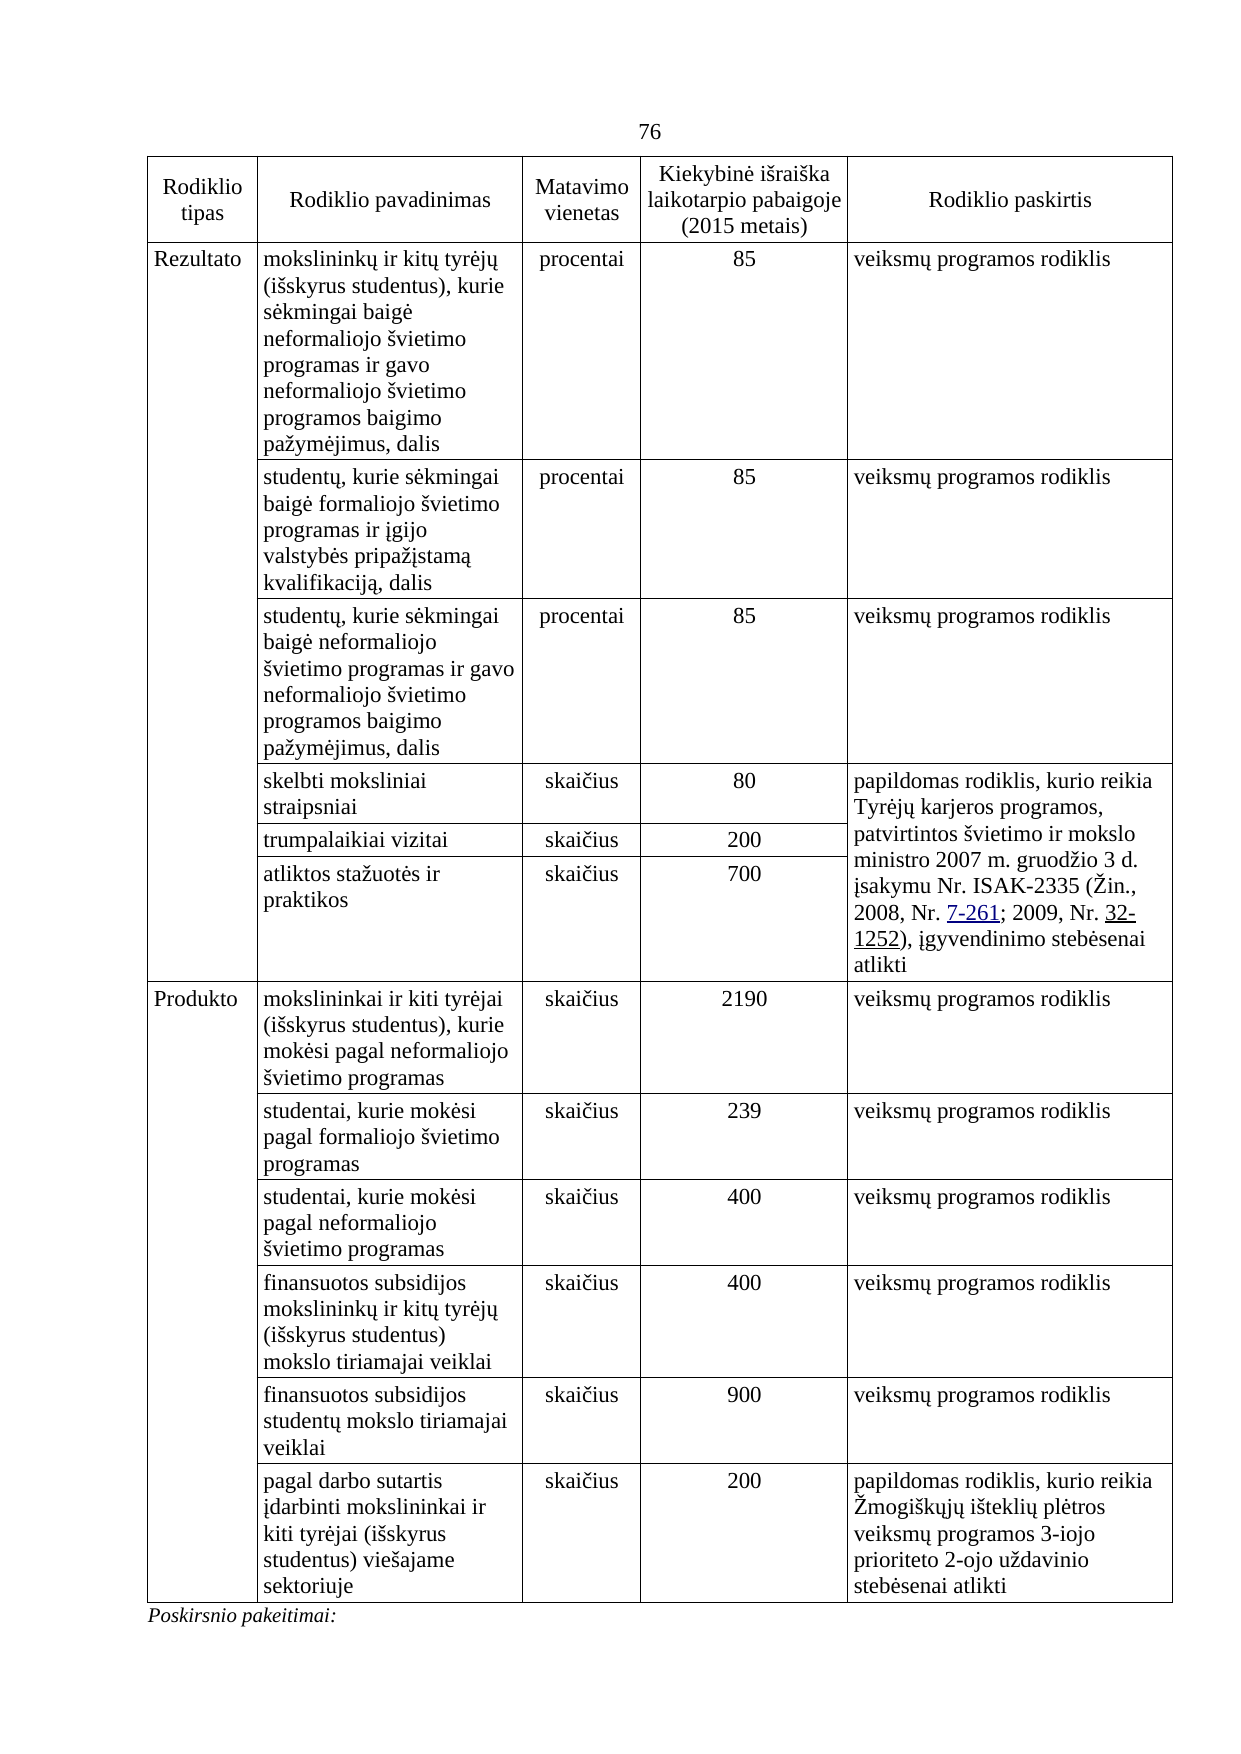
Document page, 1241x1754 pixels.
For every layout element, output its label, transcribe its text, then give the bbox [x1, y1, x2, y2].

table_cell mokslininkų ir kitų tyrėjų (išskyrus studentus), kurie sėkmingai baigė neformaliojo švietimo programas ir gavo neformaliojo švietimo programos baigimo pažymėjimus, dalis [258, 243, 522, 459]
table_cell atliktos stažuotės ir praktikos [258, 857, 522, 981]
table_cell veiksmų programos rodiklis [848, 460, 1172, 598]
table_cell finansuotos subsidijos mokslininkų ir kitų tyrėjų (išskyrus studentus) mokslo tiriamajai veiklai [258, 1266, 522, 1377]
table_header Rodiklio tipas [148, 157, 257, 242]
table_cell pagal darbo sutartis įdarbinti mokslininkai ir kiti tyrėjai (išskyrus studentus) viešajame sektoriuje [258, 1464, 522, 1602]
table_cell 239 [641, 1094, 847, 1179]
table_cell studentai, kurie mokėsi pagal neformaliojo švietimo programas [258, 1180, 522, 1265]
table_header Rodiklio paskirtis [848, 157, 1172, 242]
table_cell veiksmų programos rodiklis [848, 982, 1172, 1093]
table_header Kiekybinė išraiška laikotarpio pabaigoje (2015 metais) [641, 157, 847, 242]
table_cell 2190 [641, 982, 847, 1093]
table_cell studentai, kurie mokėsi pagal formaliojo švietimo programas [258, 1094, 522, 1179]
table_cell Rezultato [148, 243, 257, 981]
table_header Rodiklio pavadinimas [258, 157, 522, 242]
table_cell papildomas rodiklis, kurio reikia Žmogiškųjų išteklių plėtros veiksmų programos 3-iojo prioriteto 2-ojo uždavinio stebėsenai atlikti [848, 1464, 1172, 1602]
table_cell 700 [641, 857, 847, 981]
table_cell 80 [641, 764, 847, 822]
table_cell trumpalaikiai vizitai [258, 824, 522, 856]
table_cell skaičius [523, 824, 640, 856]
table_cell 200 [641, 824, 847, 856]
table_cell 85 [641, 460, 847, 598]
table_cell studentų, kurie sėkmingai baigė formaliojo švietimo programas ir įgijo valstybės pripažįstamą kvalifikaciją, dalis [258, 460, 522, 598]
table_cell veiksmų programos rodiklis [848, 1378, 1172, 1463]
table_cell skaičius [523, 1094, 640, 1179]
table_cell skaičius [523, 764, 640, 822]
table_cell skaičius [523, 1378, 640, 1463]
table_cell procentai [523, 599, 640, 763]
table_cell 900 [641, 1378, 847, 1463]
table_cell Produkto [148, 982, 257, 1602]
table_cell skaičius [523, 1464, 640, 1602]
table_cell 400 [641, 1266, 847, 1377]
table_cell skaičius [523, 982, 640, 1093]
table_cell procentai [523, 460, 640, 598]
table_cell 400 [641, 1180, 847, 1265]
table_cell studentų, kurie sėkmingai baigė neformaliojo švietimo programas ir gavo neformaliojo švietimo programos baigimo pažymėjimus, dalis [258, 599, 522, 763]
text Poskirsnio pakeitimai: [148, 1603, 1152, 1627]
table_cell mokslininkai ir kiti tyrėjai (išskyrus studentus), kurie mokėsi pagal neformaliojo švietimo programas [258, 982, 522, 1093]
table_cell skaičius [523, 1266, 640, 1377]
table_cell veiksmų programos rodiklis [848, 1266, 1172, 1377]
table_cell veiksmų programos rodiklis [848, 1094, 1172, 1179]
table_cell veiksmų programos rodiklis [848, 599, 1172, 763]
table_cell finansuotos subsidijos studentų mokslo tiriamajai veiklai [258, 1378, 522, 1463]
table_cell 85 [641, 599, 847, 763]
table_cell veiksmų programos rodiklis [848, 1180, 1172, 1265]
table_cell papildomas rodiklis, kurio reikia Tyrėjų karjeros programos, patvirtintos švietimo ir mokslo ministro 2007 m. gruodžio 3 d. įsakymu Nr. ISAK-2335 (Žin., 2008, Nr. 7-261; 2009, Nr. 32-1252), įgyvendinimo stebėsenai atlikti [848, 764, 1172, 981]
table_cell veiksmų programos rodiklis [848, 243, 1172, 459]
table_cell procentai [523, 243, 640, 459]
table_cell skelbti moksliniai straipsniai [258, 764, 522, 822]
table_cell skaičius [523, 1180, 640, 1265]
table_cell 200 [641, 1464, 847, 1602]
table_header Matavimo vienetas [523, 157, 640, 242]
table_cell skaičius [523, 857, 640, 981]
table_cell 85 [641, 243, 847, 459]
